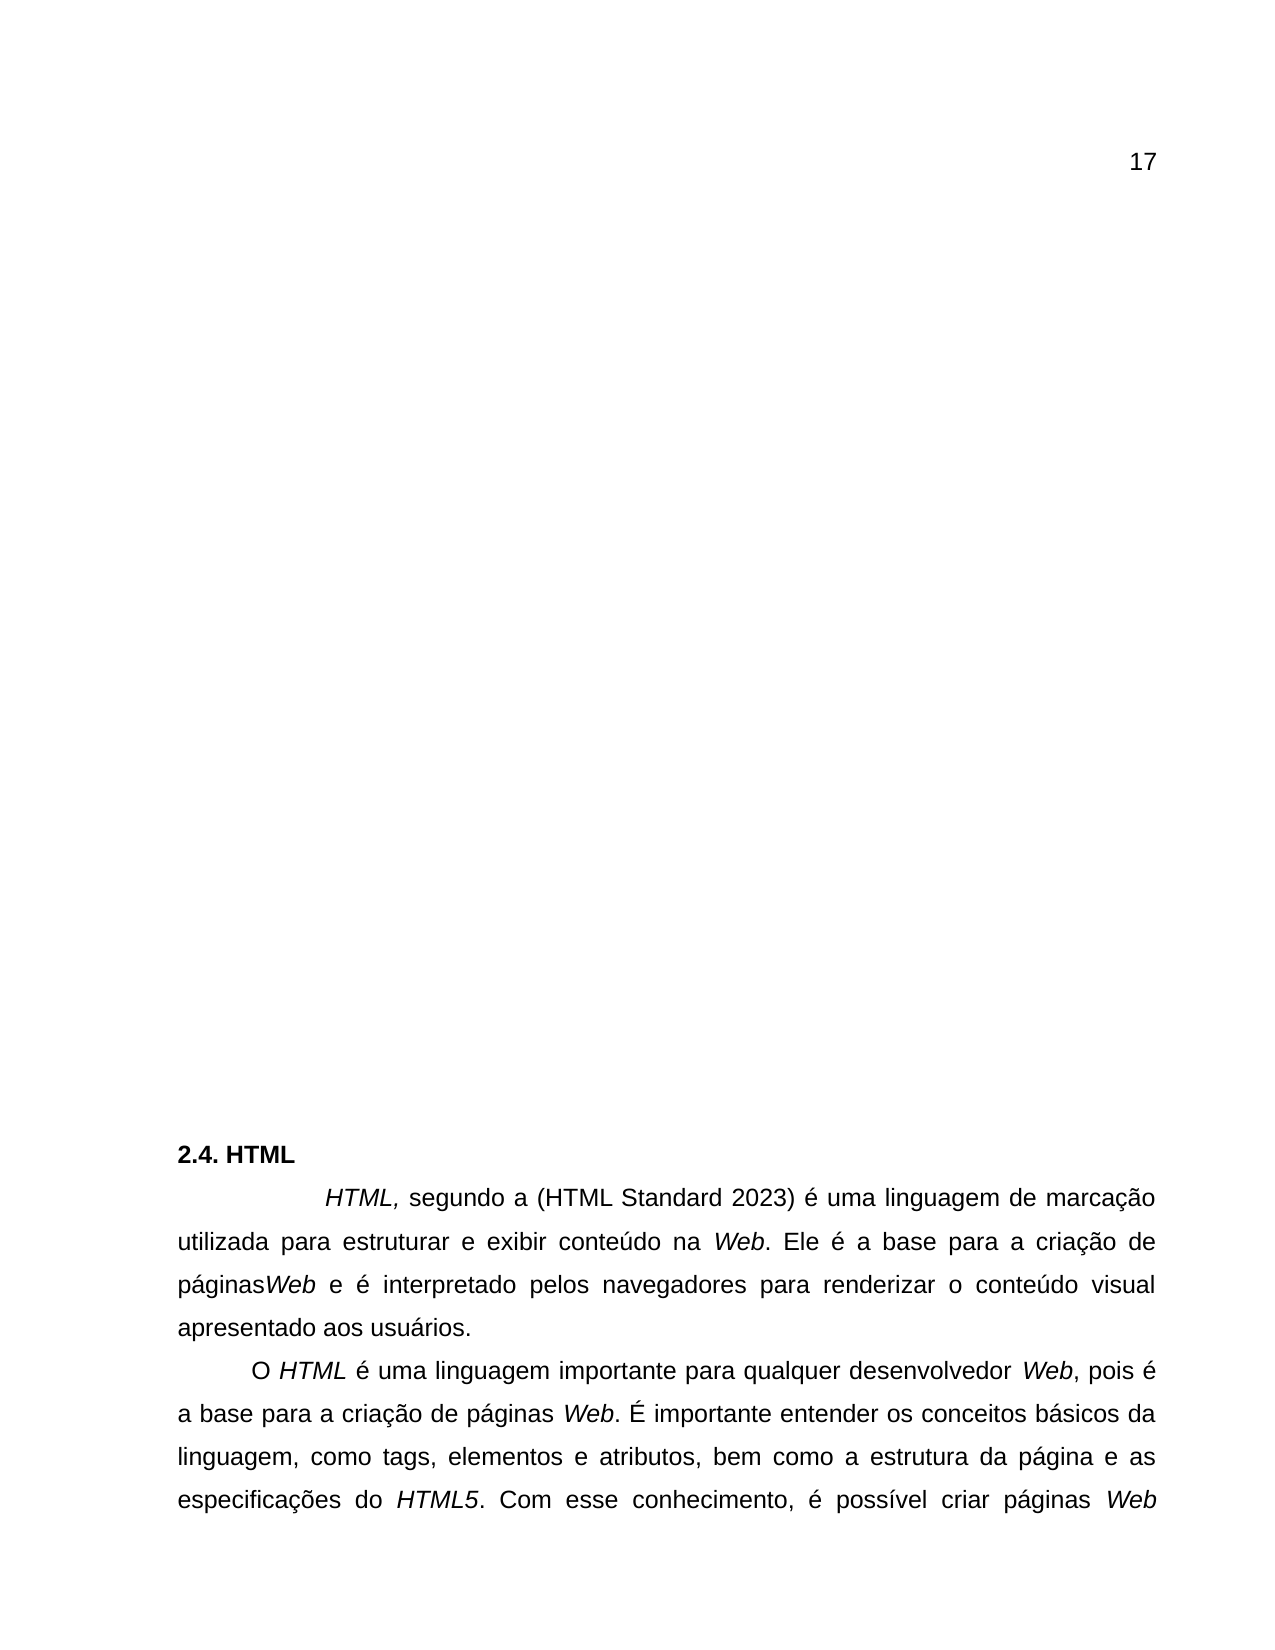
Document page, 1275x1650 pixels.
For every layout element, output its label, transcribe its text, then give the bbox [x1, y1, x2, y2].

text O HTML é uma linguagem importante para qualquer desenvolvedor Web, pois é a base para a criação de páginas Web. É importante entender os conceitos básicos da linguagem, como tags, elementos e atributos, bem como a estrutura da página e as especificações do HTML5. Com esse conhecimento, é possível criar páginas Web [177, 1356, 1157, 1514]
subtitle 2.4. HTML [177, 1140, 1157, 1169]
text HTML, segundo a (HTML Standard 2023) é uma linguagem de marcação utilizada para estruturar e exibir conteúdo na Web. Ele é a base para a criação de páginasWeb e é interpretado pelos navegadores para renderizar o conteúdo visual apresentado aos usuários. [177, 1183, 1157, 1342]
